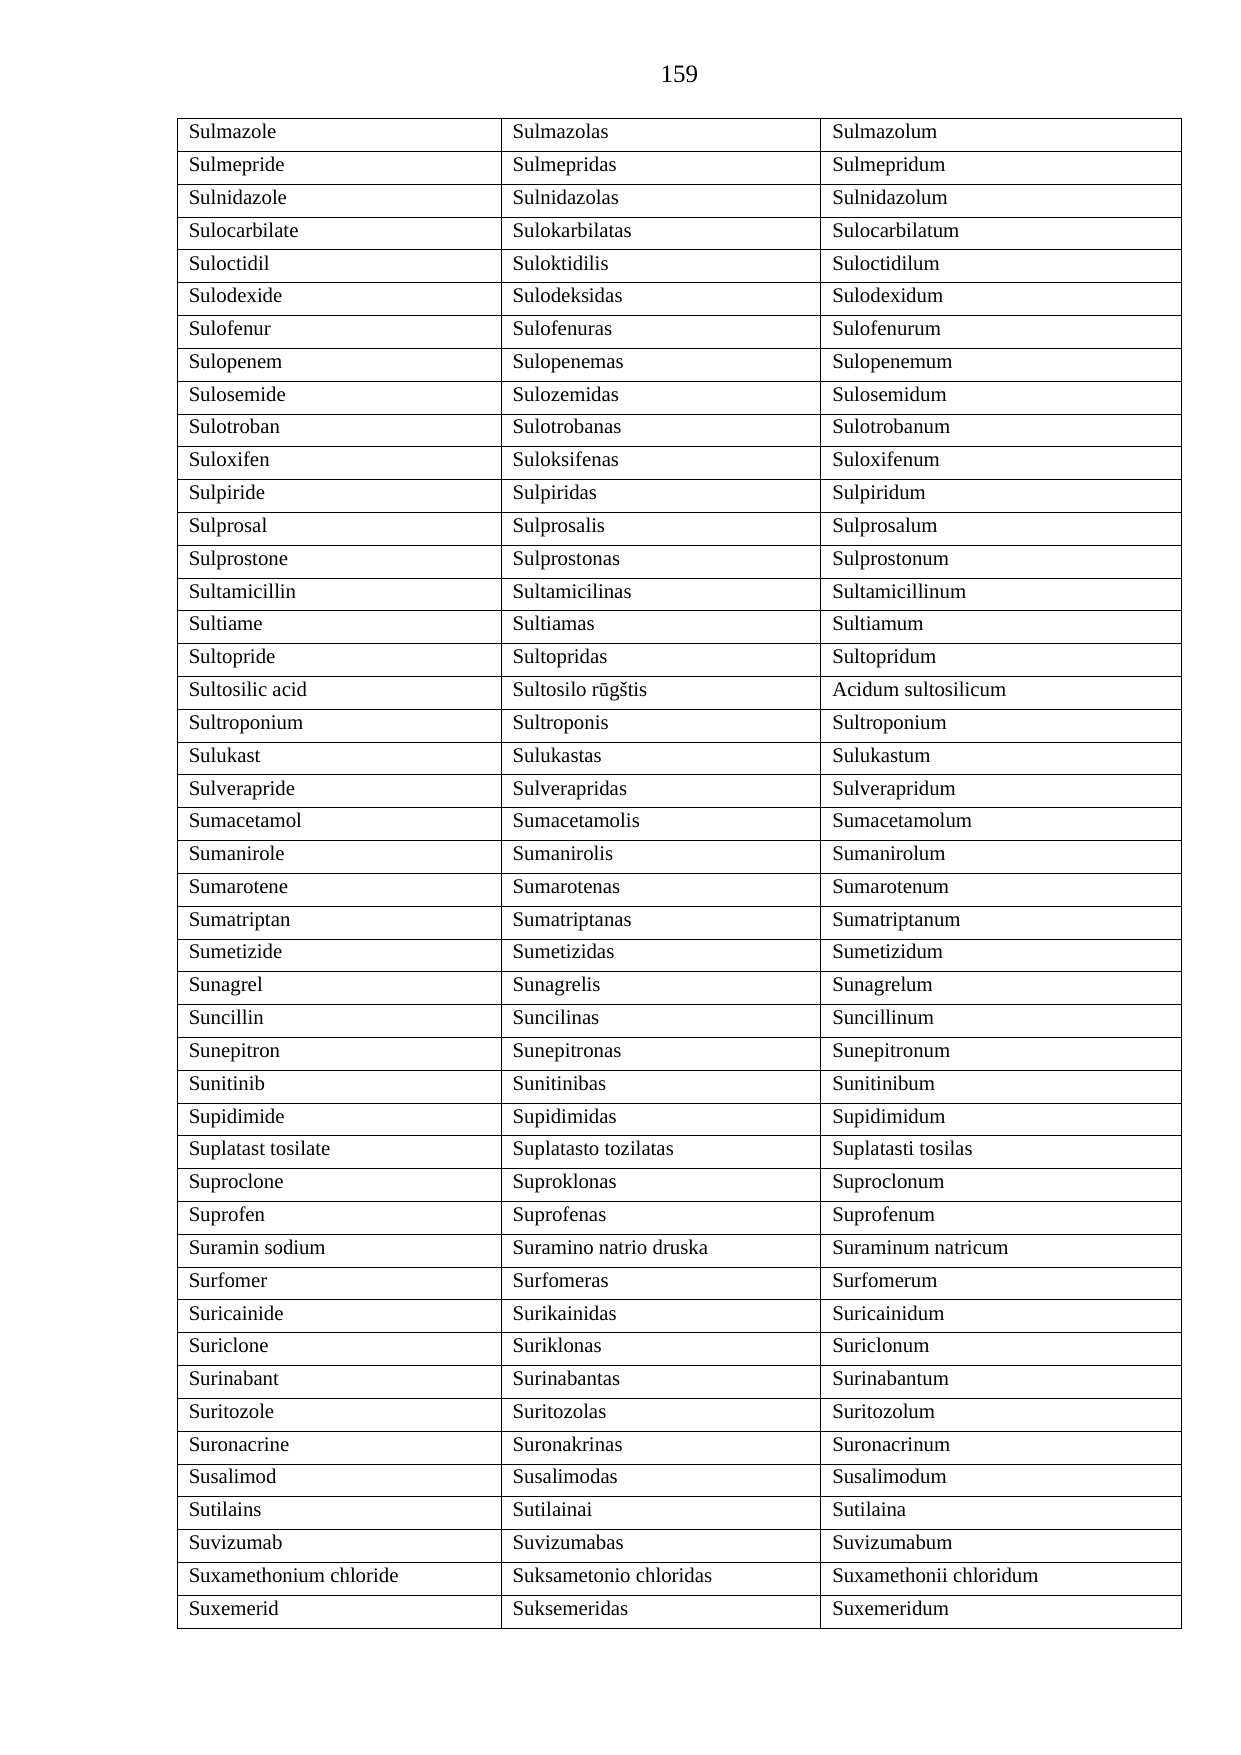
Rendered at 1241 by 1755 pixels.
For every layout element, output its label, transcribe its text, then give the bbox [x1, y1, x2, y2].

table_cell Suprofenum [821, 1202, 1181, 1234]
table_cell Sulodeksidas [502, 283, 820, 315]
table_cell Sultamicillin [178, 579, 501, 610]
table_cell Suloctidilum [821, 250, 1181, 282]
table_cell Sulverapride [178, 775, 501, 807]
table_cell Suksemeridas [502, 1596, 820, 1627]
table_cell Suvizumabum [821, 1530, 1181, 1562]
table_cell Sulotroban [178, 415, 501, 446]
table_cell Suricainide [178, 1300, 501, 1332]
table_cell Sulnidazolas [502, 185, 820, 217]
table_cell Sumanirole [178, 841, 501, 873]
table_cell Sulverapridas [502, 775, 820, 807]
table_cell Suvizumabas [502, 1530, 820, 1562]
table_cell Suncillinum [821, 1005, 1181, 1037]
table_cell Sulverapridum [821, 775, 1181, 807]
table_cell Sultiamum [821, 611, 1181, 643]
table_cell Sulotrobanum [821, 415, 1181, 446]
table_cell Sulprosal [178, 513, 501, 545]
table_cell Sultamicillinum [821, 579, 1181, 610]
table_cell Suronakrinas [502, 1432, 820, 1463]
table_cell Sulmepridum [821, 152, 1181, 184]
table_cell Surfomerum [821, 1268, 1181, 1299]
table_cell Sumacetamol [178, 808, 501, 840]
table_cell Suprofen [178, 1202, 501, 1234]
table_cell Sulpiride [178, 480, 501, 512]
table_cell Suplatast tosilate [178, 1136, 501, 1168]
table_cell Sumacetamolis [502, 808, 820, 840]
table_cell Suksametonio chloridas [502, 1563, 820, 1595]
table_cell Sutilains [178, 1497, 501, 1529]
table_cell Sultopride [178, 644, 501, 676]
table_cell Sulprosalum [821, 513, 1181, 545]
table_cell Sulprosalis [502, 513, 820, 545]
table_cell Suricainidum [821, 1300, 1181, 1332]
table_cell Sulpiridum [821, 480, 1181, 512]
table_cell Suloxifen [178, 447, 501, 479]
table_cell Sumatriptanum [821, 907, 1181, 938]
table_cell Sulukastas [502, 743, 820, 774]
table_cell Suloktidilis [502, 250, 820, 282]
table_cell Sulukast [178, 743, 501, 774]
table_cell Sunitinib [178, 1071, 501, 1102]
table_cell Sumatriptanas [502, 907, 820, 938]
table_cell Sulozemidas [502, 382, 820, 413]
table_cell Sumarotene [178, 874, 501, 906]
table_cell Suplatasti tosilas [821, 1136, 1181, 1168]
table_cell Sunepitronas [502, 1038, 820, 1070]
table_cell Sutilaina [821, 1497, 1181, 1529]
table_cell Sultopridas [502, 644, 820, 676]
table_cell Sulukastum [821, 743, 1181, 774]
table_cell Sulmepridas [502, 152, 820, 184]
table_cell Suraminum natricum [821, 1235, 1181, 1267]
table_cell Supidimidum [821, 1104, 1181, 1135]
table_cell Sunepitron [178, 1038, 501, 1070]
table_cell Suronacrinum [821, 1432, 1181, 1463]
table_cell Sulodexide [178, 283, 501, 315]
table_cell Suxemeridum [821, 1596, 1181, 1627]
table_cell Sunepitronum [821, 1038, 1181, 1070]
table_cell Sulopenemas [502, 349, 820, 381]
table_cell Suloctidil [178, 250, 501, 282]
table_cell Sultopridum [821, 644, 1181, 676]
table_cell Suronacrine [178, 1432, 501, 1463]
table_cell Sultiamas [502, 611, 820, 643]
table_cell Sumanirolum [821, 841, 1181, 873]
table_cell Suplatasto tozilatas [502, 1136, 820, 1168]
table_cell Sultroponium [178, 710, 501, 742]
table_cell Surinabantas [502, 1366, 820, 1398]
table_cell Sulpiridas [502, 480, 820, 512]
table_cell Suproclone [178, 1169, 501, 1201]
table_cell Sulofenur [178, 316, 501, 348]
table_cell Sulnidazole [178, 185, 501, 217]
table_cell Sulnidazolum [821, 185, 1181, 217]
table_cell Sunagrel [178, 972, 501, 1004]
table_cell Suriclonum [821, 1333, 1181, 1365]
table_cell Surinabantum [821, 1366, 1181, 1398]
table_cell Sulprostonas [502, 546, 820, 577]
table_cell Supidimidas [502, 1104, 820, 1135]
table_cell Surfomer [178, 1268, 501, 1299]
table_cell Sumanirolis [502, 841, 820, 873]
table_cell Sultroponium [821, 710, 1181, 742]
table_cell Sumetizidas [502, 940, 820, 971]
table_cell Surinabant [178, 1366, 501, 1398]
table_cell Sultosilo rūgštis [502, 677, 820, 709]
table_cell Sulopenem [178, 349, 501, 381]
table_cell Sumarotenas [502, 874, 820, 906]
table_cell Sumarotenum [821, 874, 1181, 906]
table_cell Susalimod [178, 1465, 501, 1496]
table_cell Suriklonas [502, 1333, 820, 1365]
table_cell Surikainidas [502, 1300, 820, 1332]
table_cell Sulofenurum [821, 316, 1181, 348]
table_cell Suritozolas [502, 1399, 820, 1431]
table_cell Sutilainai [502, 1497, 820, 1529]
table_cell Suritozole [178, 1399, 501, 1431]
table_cell Sulprostone [178, 546, 501, 577]
table_cell Sulosemide [178, 382, 501, 413]
table_cell Suprofenas [502, 1202, 820, 1234]
table_cell Sultosilic acid [178, 677, 501, 709]
table_cell Sulopenemum [821, 349, 1181, 381]
table_cell Sulmazolum [821, 119, 1181, 151]
table_cell Suramino natrio druska [502, 1235, 820, 1267]
table_cell Sulmazole [178, 119, 501, 151]
table_cell Suproclonum [821, 1169, 1181, 1201]
table_cell Suramin sodium [178, 1235, 501, 1267]
table_cell Sumatriptan [178, 907, 501, 938]
table_cell Suvizumab [178, 1530, 501, 1562]
table_cell Suxamethonium chloride [178, 1563, 501, 1595]
table_cell Suloxifenum [821, 447, 1181, 479]
table_cell Suxamethonii chloridum [821, 1563, 1181, 1595]
table_cell Sultroponis [502, 710, 820, 742]
table_cell Sulocarbilatum [821, 218, 1181, 249]
table_cell Suncillin [178, 1005, 501, 1037]
table_cell Sulocarbilate [178, 218, 501, 249]
table_cell Susalimodum [821, 1465, 1181, 1496]
table_cell Sulmepride [178, 152, 501, 184]
table_cell Sultamicilinas [502, 579, 820, 610]
table_cell Surfomeras [502, 1268, 820, 1299]
table_cell Sultiame [178, 611, 501, 643]
table_cell Sulprostonum [821, 546, 1181, 577]
table_cell Suproklonas [502, 1169, 820, 1201]
table_cell Sumacetamolum [821, 808, 1181, 840]
table_cell Sunitinibum [821, 1071, 1181, 1102]
table_cell Suloksifenas [502, 447, 820, 479]
table_cell Sulmazolas [502, 119, 820, 151]
table_cell Sunitinibas [502, 1071, 820, 1102]
table_cell Sumetizide [178, 940, 501, 971]
table_cell Sunagrelum [821, 972, 1181, 1004]
table_cell Sumetizidum [821, 940, 1181, 971]
table_cell Sulodexidum [821, 283, 1181, 315]
table_cell Suncilinas [502, 1005, 820, 1037]
table_cell Susalimodas [502, 1465, 820, 1496]
table_cell Sulotrobanas [502, 415, 820, 446]
table_cell Suxemerid [178, 1596, 501, 1627]
table_cell Suriclone [178, 1333, 501, 1365]
table_cell Sulofenuras [502, 316, 820, 348]
table_cell Acidum sultosilicum [821, 677, 1181, 709]
table_cell Suritozolum [821, 1399, 1181, 1431]
table_cell Supidimide [178, 1104, 501, 1135]
table_cell Sunagrelis [502, 972, 820, 1004]
table_cell Sulosemidum [821, 382, 1181, 413]
table_cell Sulokarbilatas [502, 218, 820, 249]
